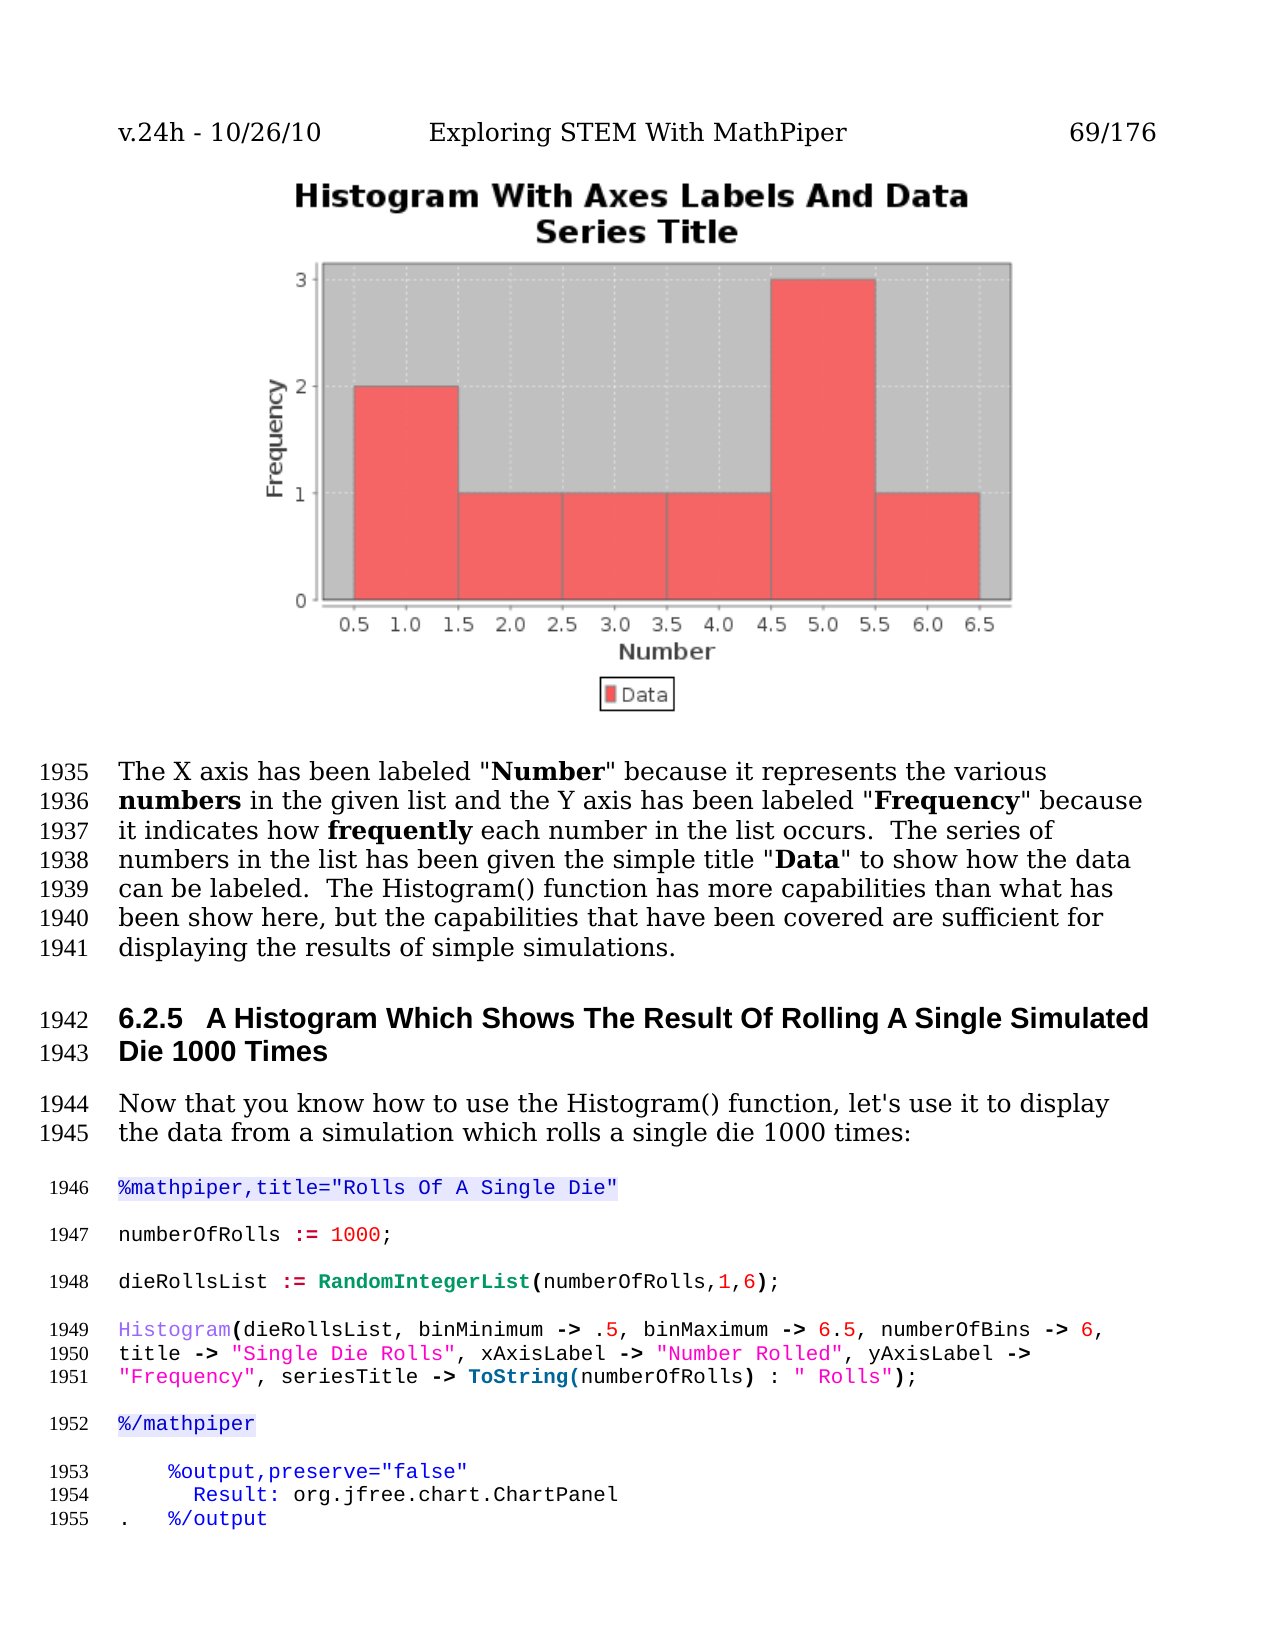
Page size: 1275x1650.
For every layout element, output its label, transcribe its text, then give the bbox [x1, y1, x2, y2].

text %mathpiper,title="Rolls Of A Single Die" [118, 1177, 1157, 1201]
text The X axis has been labeled "Number" because it represents the various numbers in the given list and the Y axis has been labeled "Frequency" because it indicates how frequently each number in the list occurs. The series of numbers in the list has been given the simple title "Data" to show how the data can be labeled. The Histogram() function has more capabilities than what has been show here, but the capabilities that have been covered are sufficient for displaying the results of simple simulations. [118, 757, 1157, 962]
text %/mathpiper [118, 1413, 1157, 1437]
text numberOfRolls := 1000; [118, 1224, 1157, 1248]
text dieRollsList := RandomIntegerList(numberOfRolls,1,6); [118, 1272, 1157, 1295]
text Now that you know how to use the Histogram() function, let's use it to display the data from a simulation which rolls a single die 1000 times: [118, 1089, 1157, 1147]
subtitle A Histogram Which Shows The Result Of Rolling A Single Simulated Die 1000 Times [118, 1001, 1157, 1068]
text Result: org.jfree.chart.ChartPanel [118, 1484, 1157, 1508]
text Histogram(dieRollsList, binMinimum -> .5, binMaximum -> 6.5, numberOfBins -> 6, title -> "Single Die Rolls", xAxisLabel -> "Number Rolled", yAxisLabel -> "Frequency", seriesTitle -> ToString(numberOfRolls) : " Rolls"); [118, 1319, 1157, 1390]
picture [245, 176, 1030, 713]
text . %/output [118, 1508, 1157, 1532]
text %output,preserve="false" [118, 1461, 1157, 1484]
